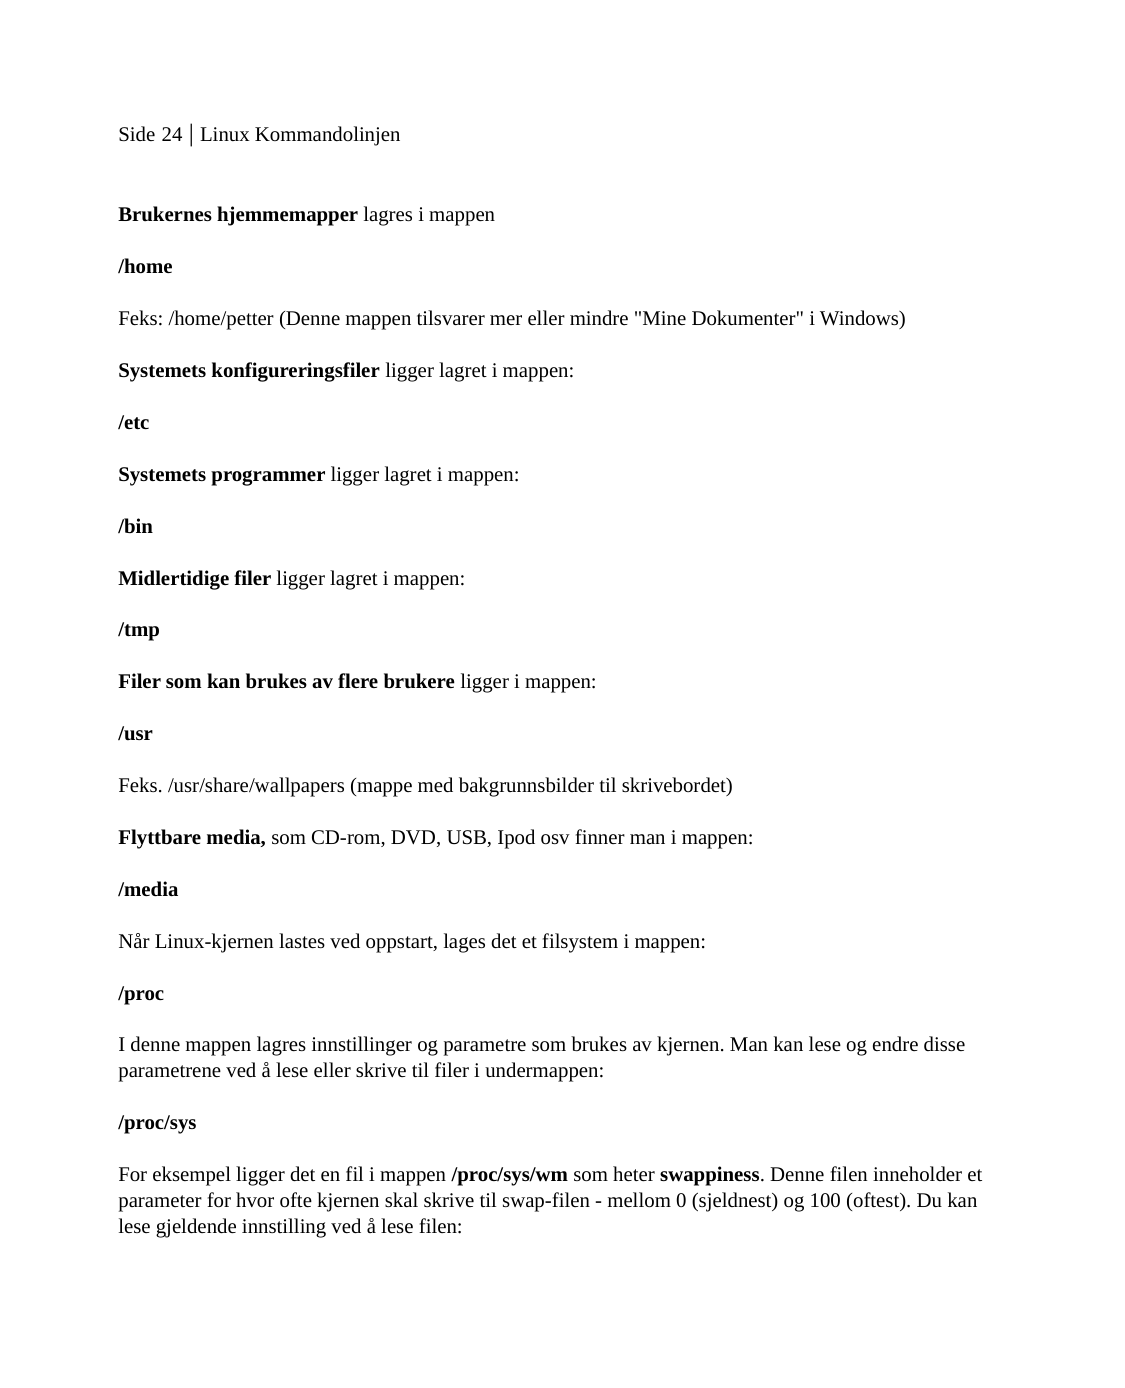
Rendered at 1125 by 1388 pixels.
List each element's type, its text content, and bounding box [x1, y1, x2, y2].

text Brukernes hjemmemapper lagres i mappen /home Feks: /home/petter (Denne mappen tilsvarer mer eller mindre "Mine Dokumenter" i Windows) Systemets konfigureringsfiler ligger lagret i mappen: /etc Systemets programmer ligger lagret i mappen: /bin Midlertidige filer ligger lagret i mappen: /tmp Filer som kan brukes av flere brukere ligger i mappen: /usr Feks. /usr/share/wallpapers (mappe med bakgrunnsbilder til skrivebordet) Flyttbare media, som CD-rom, DVD, USB, Ipod osv finner man i mappen: /media Når Linux-kjernen lastes ved oppstart, lages det et filsystem i mappen: /proc I denne mappen lagres innstillinger og parametre som brukes av kjernen. Man kan lese og endre disse parametrene ved å lese eller skrive til filer i undermappen: /proc/sys For eksempel ligger det en fil i mappen /proc/sys/wm som heter swappiness. Denne filen inneholder et parameter for hvor ofte kjernen skal skrive til swap-filen - mellom 0 (sjeldnest) og 100 (oftest). Du kan lese gjeldende innstilling ved å lese filen: [118, 176, 1007, 1264]
